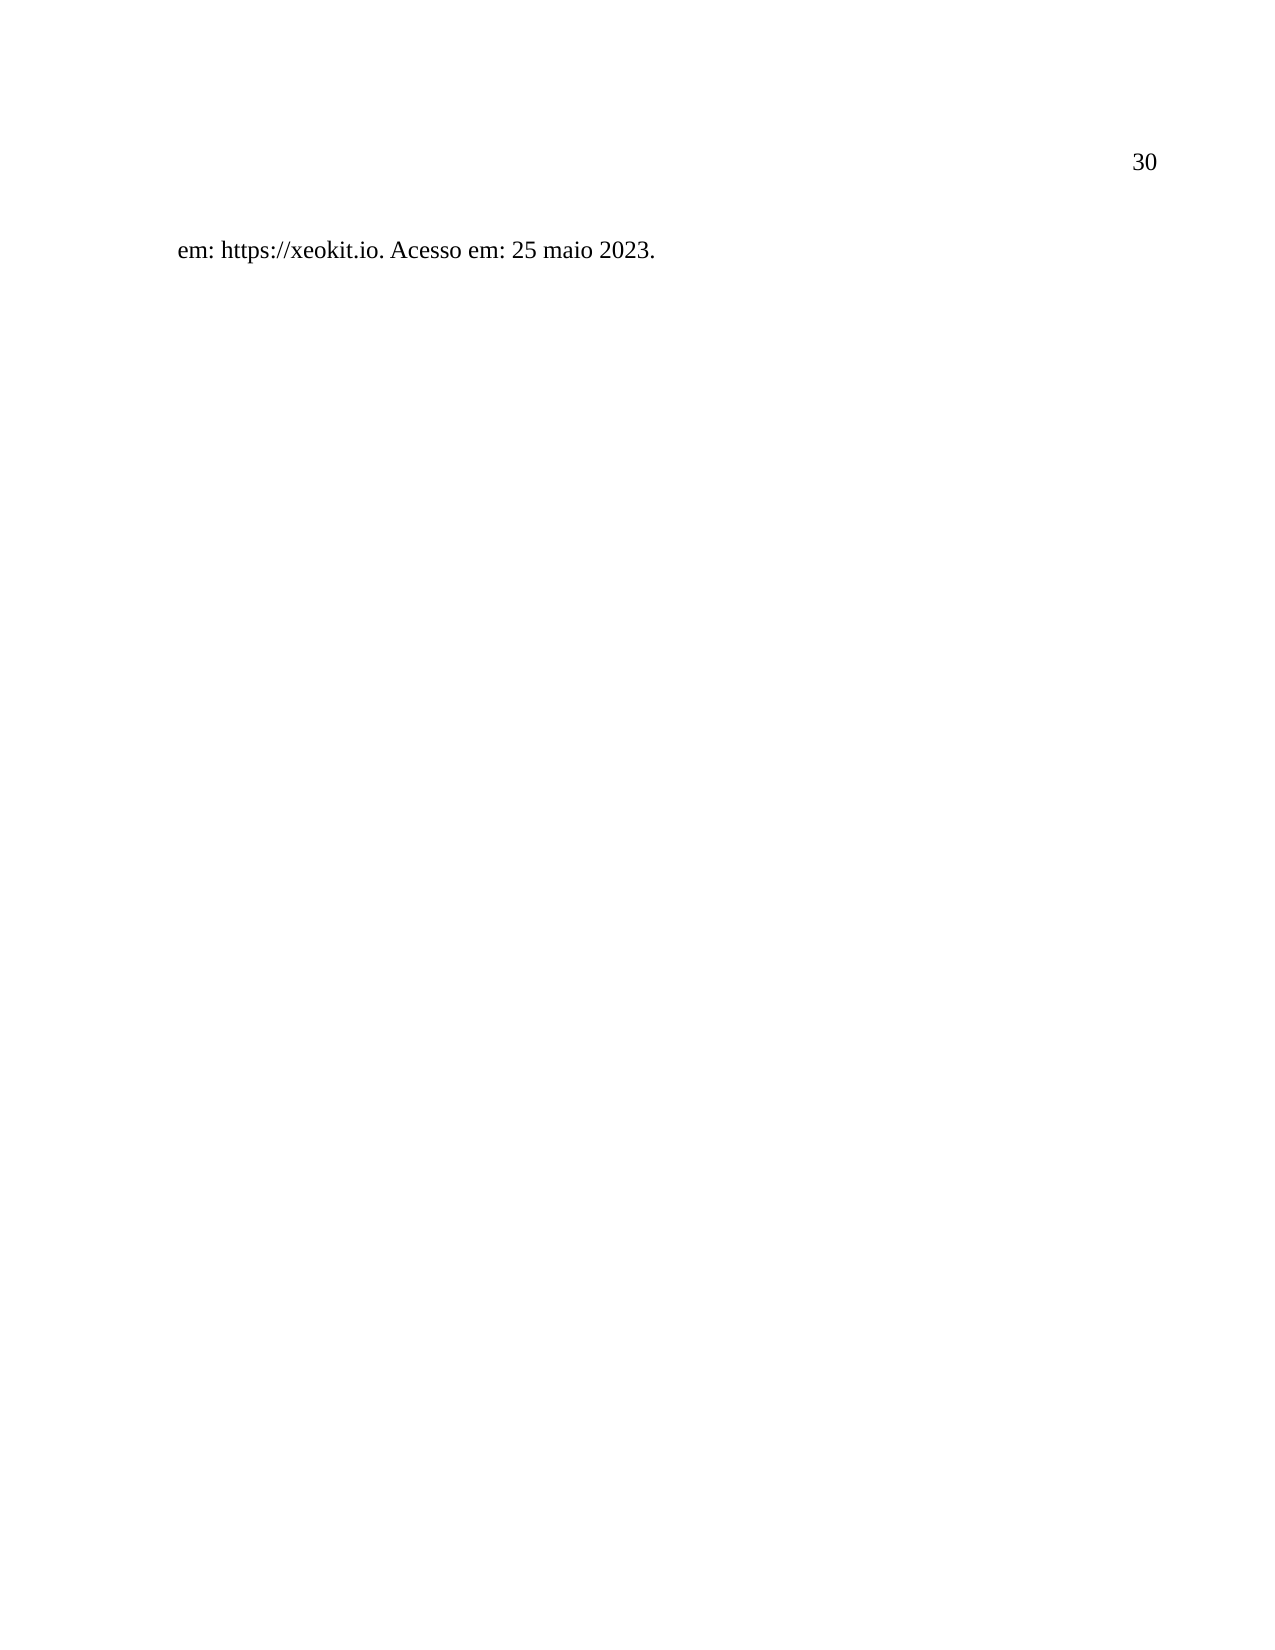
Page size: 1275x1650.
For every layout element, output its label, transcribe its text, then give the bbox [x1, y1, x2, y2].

text em: https://xeokit.io. Acesso em: 25 maio 2023. [177, 235, 1157, 263]
